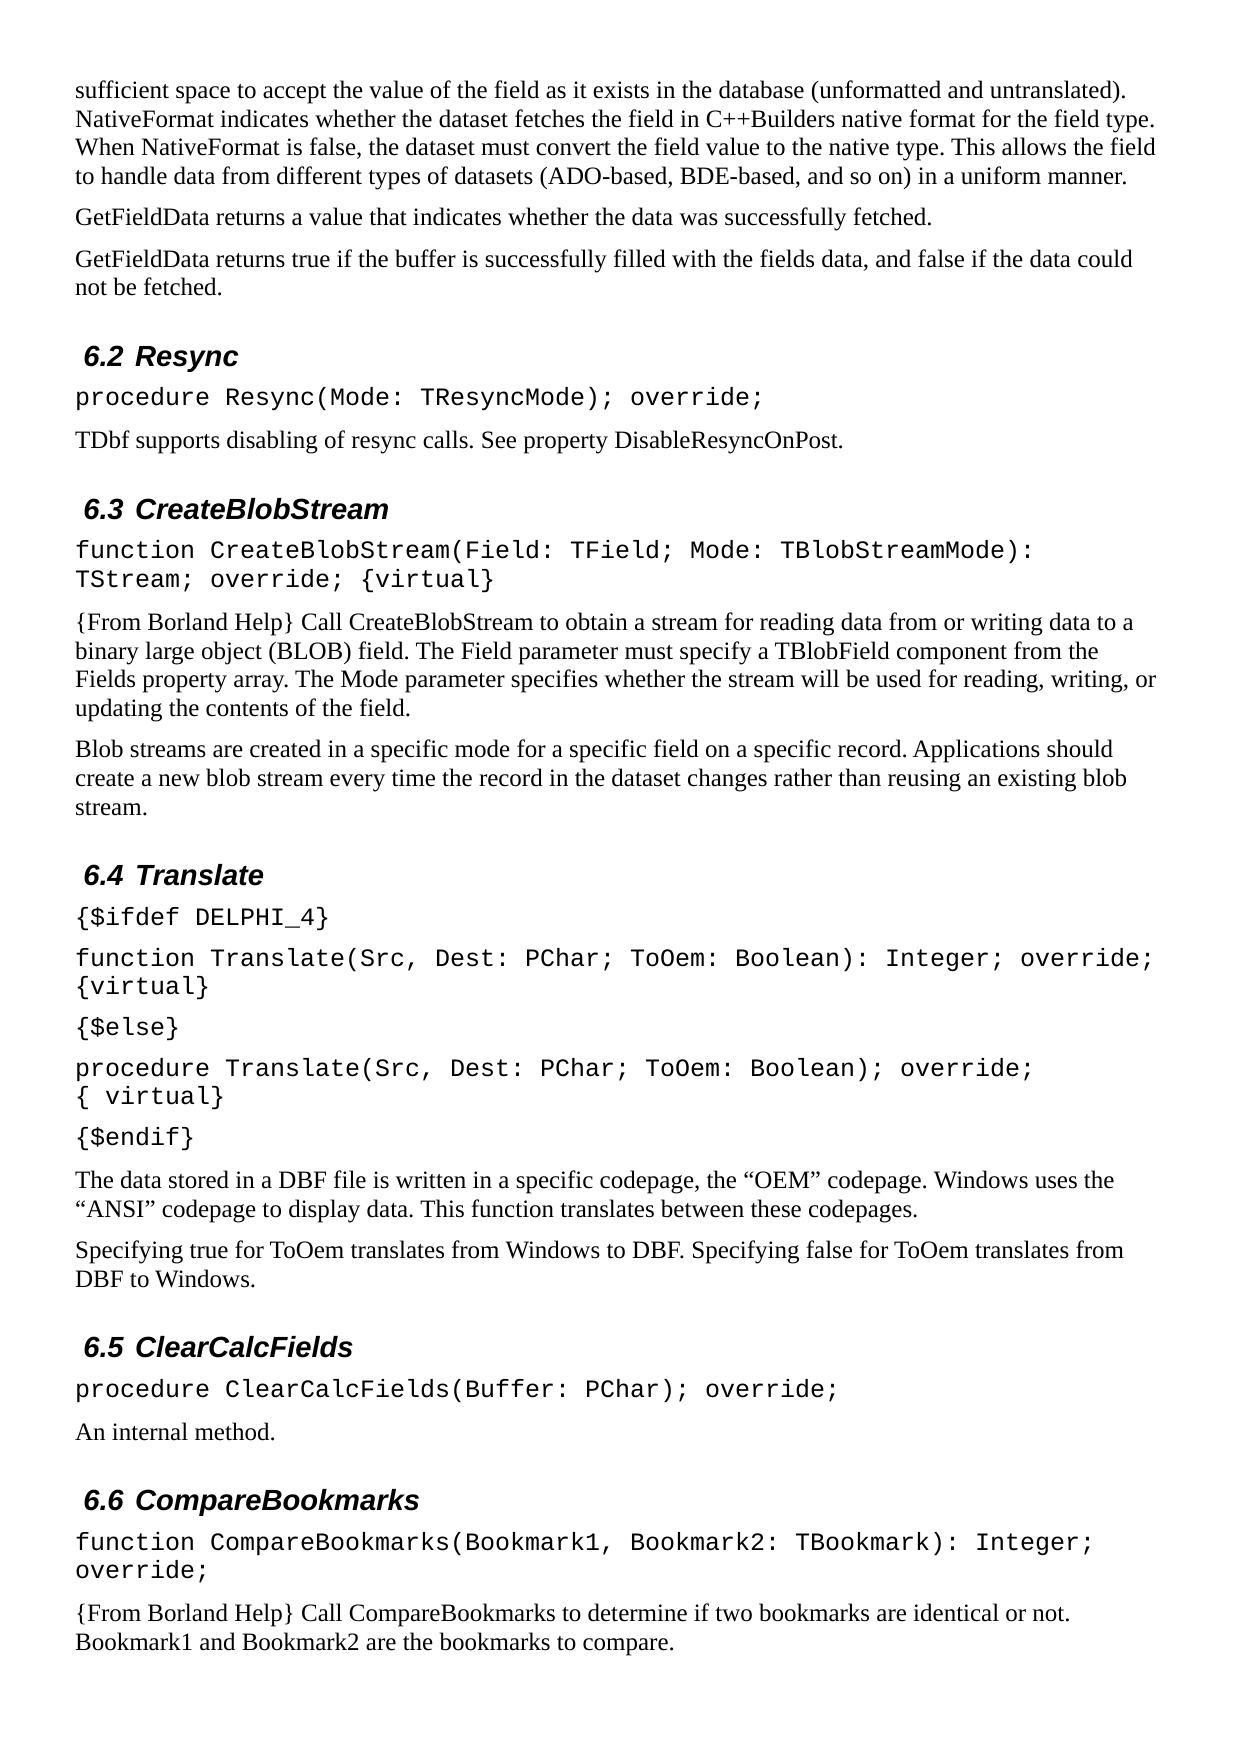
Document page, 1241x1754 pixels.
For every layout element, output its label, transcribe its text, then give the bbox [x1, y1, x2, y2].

text Blob streams are created in a specific mode for a specific field on a specific record. Applications should create a new blob stream every time the record in the dataset changes rather than reusing an existing blob stream. [75, 734, 1165, 821]
text function CompareBookmarks(Bookmark1, Bookmark2: TBookmark): Integer; override; [75, 1529, 1165, 1586]
text {From Borland Help} Call CompareBookmarks to determine if two bookmarks are identical or not. Bookmark1 and Bookmark2 are the bookmarks to compare. [75, 1598, 1165, 1656]
text Specifying true for ToOem translates from Windows to DBF. Specifying false for ToOem translates from DBF to Windows. [75, 1235, 1165, 1293]
text GetFieldData returns a value that indicates whether the data was successfully fetched. [75, 202, 1165, 231]
subtitle CreateBlobStream [75, 492, 1165, 525]
subtitle ClearCalcFields [75, 1330, 1165, 1364]
text procedure Translate(Src, Dest: PChar; ToOem: Boolean); override; { virtual} [75, 1055, 1165, 1112]
text {$ifdef DELPHI_4} [75, 904, 1165, 933]
text {From Borland Help} Call CreateBlobStream to obtain a stream for reading data from or writing data to a binary large object (BLOB) field. The Field parameter must specify a TBlobField component from the Fields property array. The Mode parameter specifies whether the stream will be used for reading, writing, or updating the contents of the field. [75, 607, 1165, 722]
text function CreateBlobStream(Field: TField; Mode: TBlobStreamMode): TStream; override; {virtual} [75, 538, 1165, 594]
text GetFieldData returns true if the buffer is successfully filled with the fields data, and false if the data could not be fetched. [75, 244, 1165, 301]
text sufficient space to accept the value of the field as it exists in the database (unformatted and untranslated). NativeFormat indicates whether the dataset fetches the field in C++Builders native format for the field type. When NativeFormat is false, the dataset must convert the field value to the native type. This allows the field to handle data from different types of datasets (ADO-based, BDE-based, and so on) in a uniform manner. [75, 75, 1165, 190]
text An internal method. [75, 1417, 1165, 1446]
text procedure Resync(Mode: TResyncMode); override; [75, 385, 1165, 413]
text {$endif} [75, 1124, 1165, 1153]
text function Translate(Src, Dest: PChar; ToOem: Boolean): Integer; override; {virtual} [75, 945, 1165, 1002]
subtitle CompareBookmarks [75, 1483, 1165, 1517]
text TDbf supports disabling of resync calls. See property DisableResyncOnPost. [75, 426, 1165, 454]
subtitle Translate [75, 858, 1165, 892]
text procedure ClearCalcFields(Buffer: PChar); override; [75, 1376, 1165, 1404]
subtitle Resync [75, 339, 1165, 372]
text {$else} [75, 1014, 1165, 1043]
text The data stored in a DBF file is written in a specific codepage, the “OEM” codepage. Windows uses the “ANSI” codepage to display data. This function translates between these codepages. [75, 1165, 1165, 1223]
